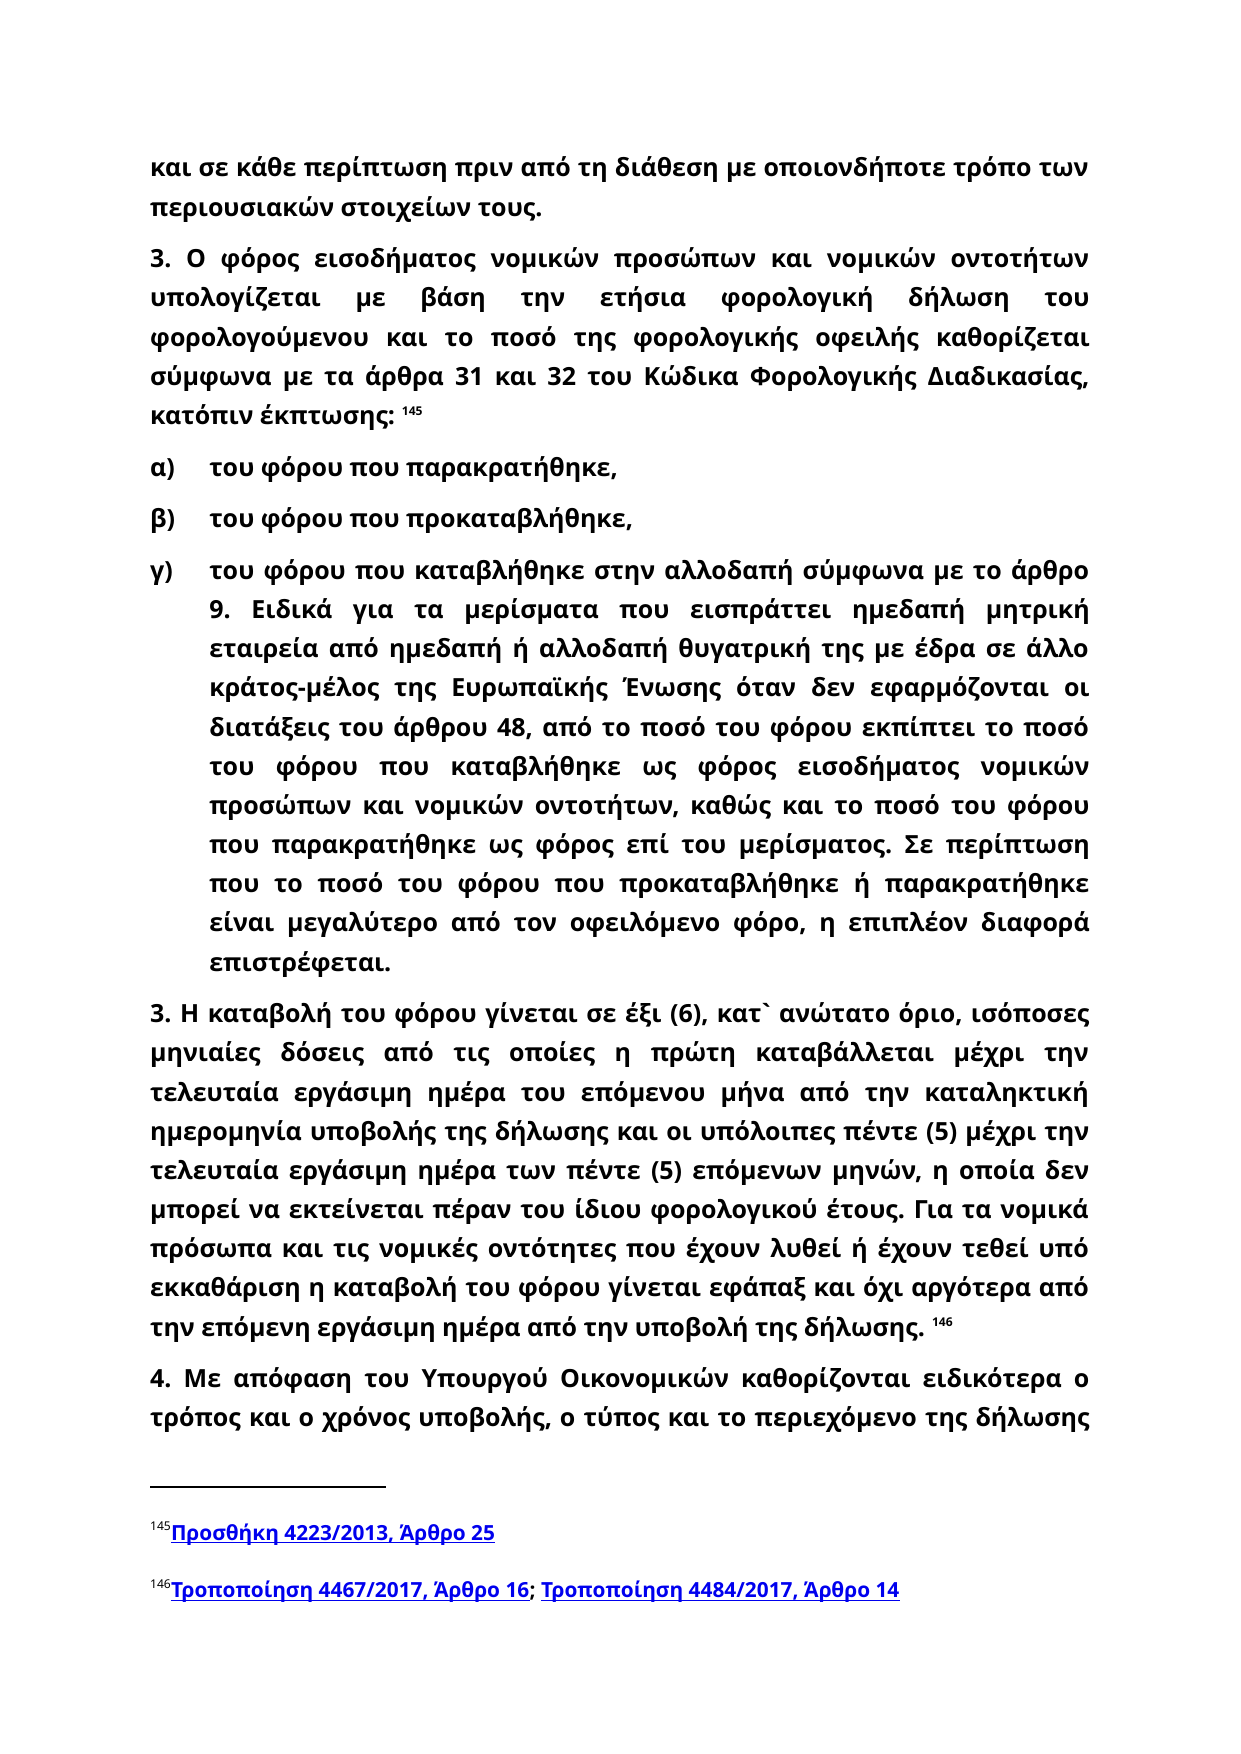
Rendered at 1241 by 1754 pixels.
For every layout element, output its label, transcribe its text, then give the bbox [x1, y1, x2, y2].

text και σε κάθε περίπτωση πριν από τη διάθεση με οποιονδήποτε τρόπο των περιουσιακών στοιχείων τους. [150, 150, 1090, 223]
text 4. Με απόφαση του Υπουργού Οικονομικών καθορίζονται ειδικότερα ο τρόπος και ο χρόνος υποβολής, ο τύπος και το περιεχόμενο της δήλωσης [150, 1361, 1090, 1434]
text 3. Ο φόρος εισοδήματος νομικών προσώπων και νομικών οντοτήτων υπολογίζεται με βάση την ετήσια φορολογική δήλωση του φορολογούμενου και το ποσό της φορολογικής οφειλής καθορίζεται σύμφωνα με τα άρθρα 31 και 32 του Κώδικα Φορολογικής Διαδικασίας, κατόπιν έκπτωσης: [150, 241, 1090, 432]
text Τροποποίηση 4467/2017, Άρθρο 16; Τροποποίηση 4484/2017, Άρθρο 14 [150, 1576, 1090, 1604]
text Προσθήκη 4223/2013, Άρθρο 25 [150, 1518, 1090, 1546]
list α) του φόρου που παρακρατήθηκε, [150, 449, 1090, 483]
list γ) του φόρου που καταβλήθηκε στην αλλοδαπή σύμφωνα με το άρθρο 9. Ειδικά για τα μερίσματα που εισπράττει ημεδαπή μητρική εταιρεία από ημεδαπή ή αλλοδαπή θυγατρική της με έδρα σε άλλο κράτος-μέλος της Ευρωπαϊκής Ένωσης όταν δεν εφαρμόζονται οι διατάξεις του άρθρου 48, από το ποσό του φόρου εκπίπτει το ποσό του φόρου που καταβλήθηκε ως φόρος εισοδήματος νομικών προσώπων και νομικών οντοτήτων, καθώς και το ποσό του φόρου που παρακρατήθηκε ως φόρος επί του μερίσματος. Σε περίπτωση που το ποσό του φόρου που προκαταβλήθηκε ή παρακρατήθηκε είναι μεγαλύτερο από τον οφειλόμενο φόρο, η επιπλέον διαφορά επιστρέφεται. [150, 552, 1090, 978]
list β) του φόρου που προκαταβλήθηκε, [150, 501, 1090, 535]
text 3. Η καταβολή του φόρου γίνεται σε έξι (6), κατ` ανώτατο όριο, ισόποσες μηνιαίες δόσεις από τις οποίες η πρώτη καταβάλλεται μέχρι την τελευταία εργάσιμη ημέρα του επόμενου μήνα από την καταληκτική ημερομηνία υποβολής της δήλωσης και οι υπόλοιπες πέντε (5) μέχρι την τελευταία εργάσιμη ημέρα των πέντε (5) επόμενων μηνών, η οποία δεν μπορεί να εκτείνεται πέραν του ίδιου φορολογικού έτους. Για τα νομικά πρόσωπα και τις νομικές οντότητες που έχουν λυθεί ή έχουν τεθεί υπό εκκαθάριση η καταβολή του φόρου γίνεται εφάπαξ και όχι αργότερα από την επόμενη εργάσιμη ημέρα από την υποβολή της δήλωσης. [150, 996, 1090, 1343]
